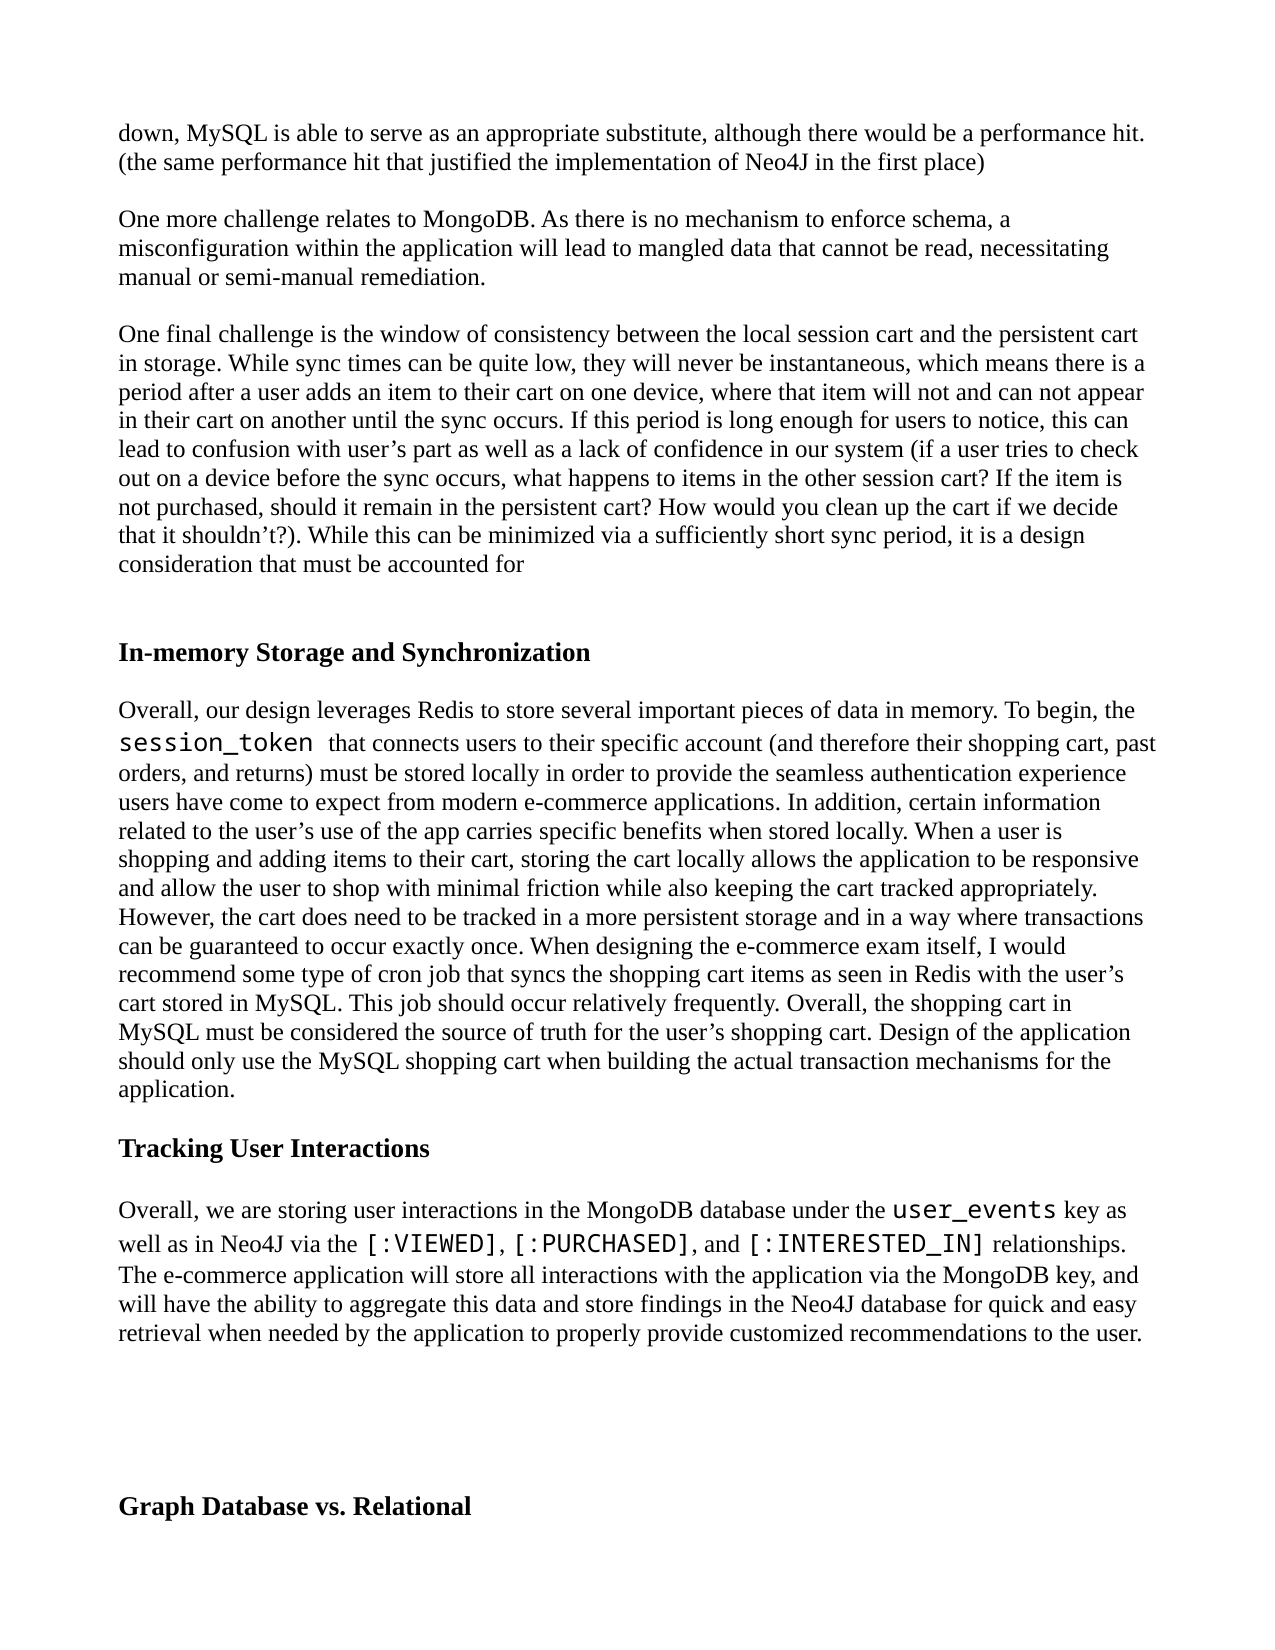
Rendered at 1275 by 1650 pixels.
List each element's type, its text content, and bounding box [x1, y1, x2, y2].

text Overall, our design leverages Redis to store several important pieces of data in memory. To begin, the session_token that connects users to their specific account (and therefore their shopping cart, past orders, and returns) must be stored locally in order to provide the seamless authentication experience users have come to expect from modern e-commerce applications. In addition, certain information related to the user’s use of the app carries specific benefits when stored locally. When a user is shopping and adding items to their cart, storing the cart locally allows the application to be responsive and allow the user to shop with minimal friction while also keeping the cart tracked appropriately. However, the cart does need to be tracked in a more persistent storage and in a way where transactions can be guaranteed to occur exactly once. When designing the e-commerce exam itself, I would recommend some type of cron job that syncs the shopping cart items as seen in Redis with the user’s cart stored in MySQL. This job should occur relatively frequently. Overall, the shopping cart in MySQL must be considered the source of truth for the user’s shopping cart. Design of the application should only use the MySQL shopping cart when building the actual transaction mechanisms for the application. [118, 696, 1157, 1103]
text In-memory Storage and Synchronization [118, 636, 1157, 667]
text Overall, we are storing user interactions in the MongoDB database under the user_events key as well as in Neo4J via the [:VIEWED], [:PURCHASED], and [:INTERESTED_IN] relationships. The e-commerce application will store all interactions with the application via the MongoDB key, and will have the ability to aggregate this data and store findings in the Neo4J database for quick and easy retrieval when needed by the application to properly provide customized recommendations to the user. [118, 1192, 1157, 1346]
text One final challenge is the window of consistency between the local session cart and the persistent cart in storage. While sync times can be quite low, they will never be instantaneous, which means there is a period after a user adds an item to their cart on one device, where that item will not and can not appear in their cart on another until the sync occurs. If this period is long enough for users to notice, this can lead to confusion with user’s part as well as a lack of confidence in our system (if a user tries to check out on a device before the sync occurs, what happens to items in the other session cart? If the item is not purchased, should it remain in the persistent cart? How would you clean up the cart if we decide that it shouldn’t?). While this can be minimized via a sufficiently short sync period, it is a design consideration that must be accounted for [118, 319, 1157, 578]
text down, MySQL is able to serve as an appropriate substitute, although there would be a performance hit. (the same performance hit that justified the implementation of Neo4J in the first place) [118, 118, 1157, 176]
text Graph Database vs. Relational [118, 1490, 1157, 1521]
text Tracking User Interactions [118, 1132, 1157, 1163]
text One more challenge relates to MongoDB. As there is no mechanism to enforce schema, a misconfiguration within the application will lead to mangled data that cannot be read, necessitating manual or semi-manual remediation. [118, 204, 1157, 291]
